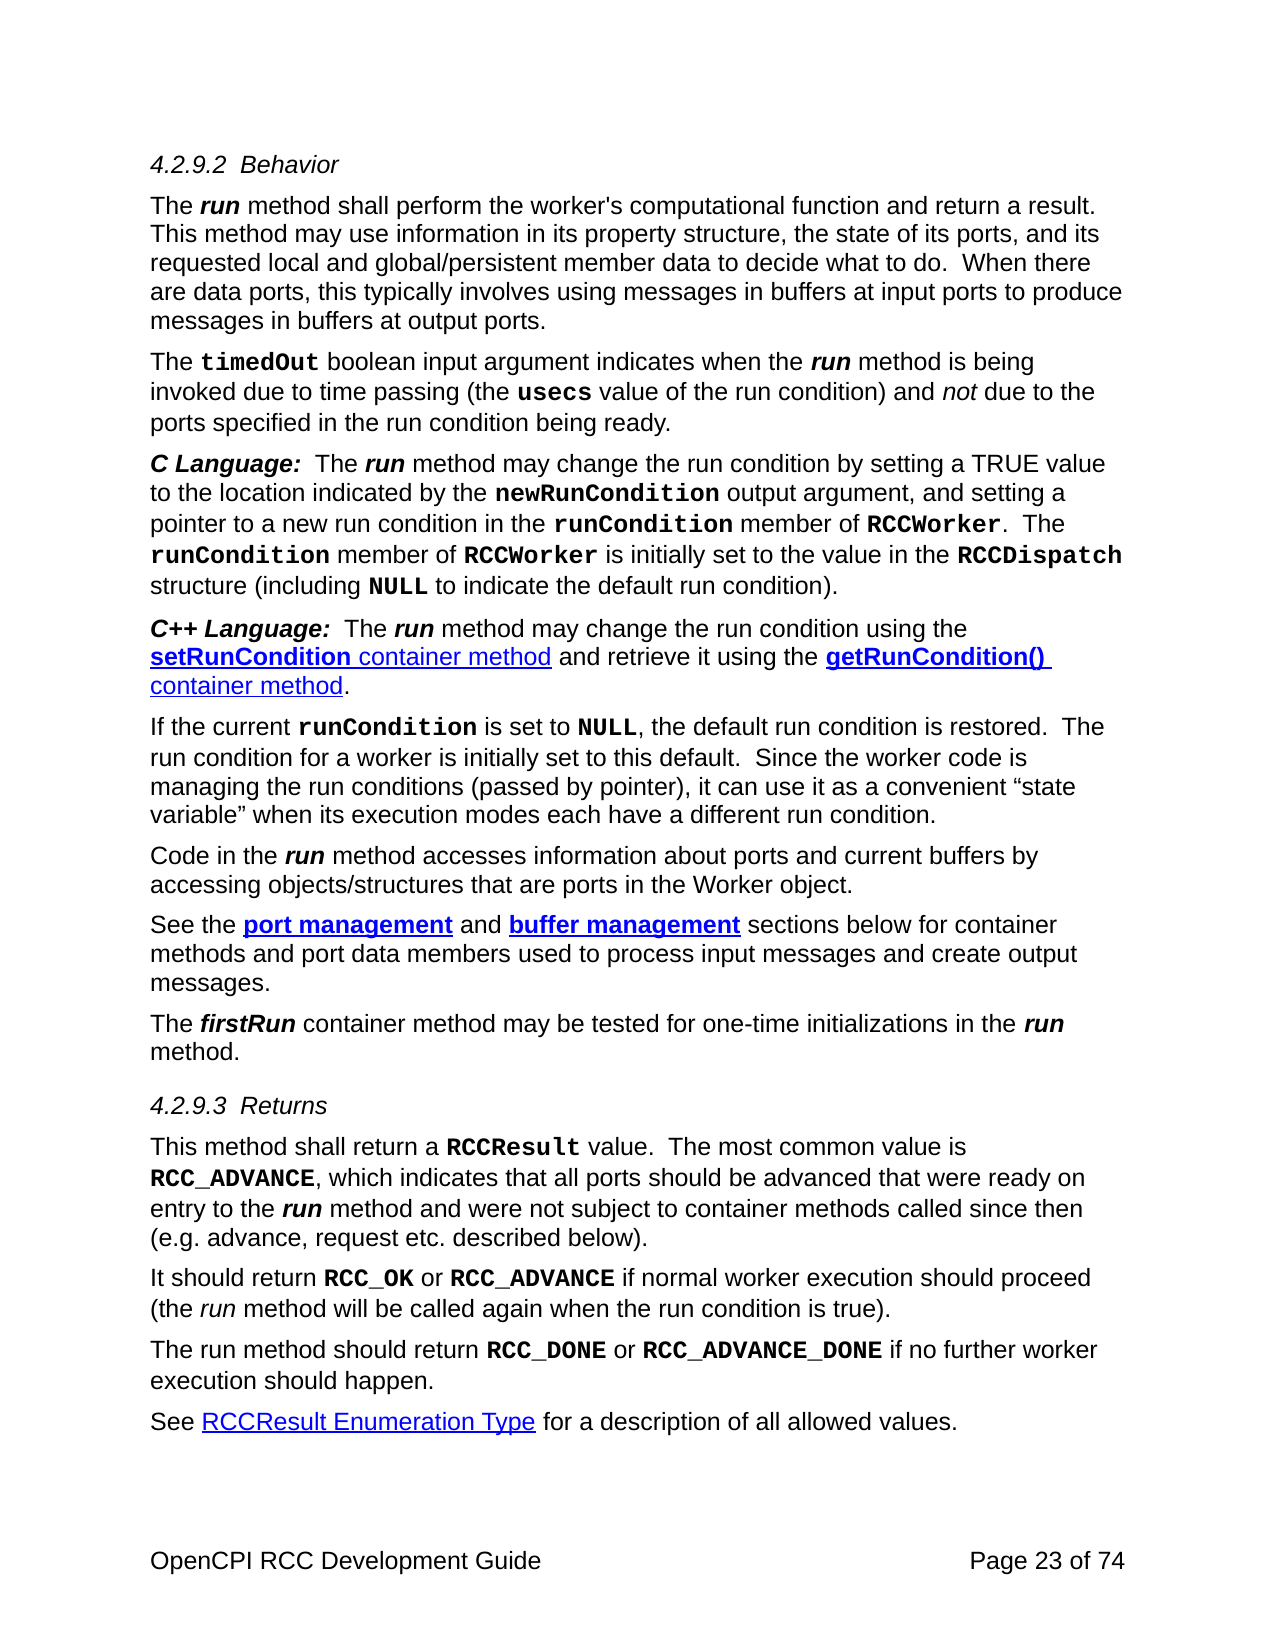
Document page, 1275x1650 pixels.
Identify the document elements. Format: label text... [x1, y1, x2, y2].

text See the port management and buffer management sections below for container methods and port data members used to process input messages and create output messages. [150, 910, 1125, 997]
text The firstRun container method may be tested for one-time initializations in the run method. [150, 1009, 1125, 1066]
text If the current runCondition is set to NULL, the default run condition is restored. The run condition for a worker is initially set to this default. Since the worker code is managing the run conditions (passed by pointer), it can use it as a convenient “state variable” when its execution modes each have a different run condition. [150, 712, 1125, 829]
text Code in the run method accesses information about ports and current buffers by accessing objects/structures that are ports in the Worker object. [150, 841, 1125, 898]
text C++ Language: The run method may change the run condition using the setRunCondition container method and retrieve it using the getRunCondition() container method. [150, 613, 1125, 700]
text See RCCResult Enumeration Type for a description of all allowed values. [150, 1407, 1125, 1435]
text It should return RCC_OK or RCC_ADVANCE if normal worker execution should proceed (the run method will be called again when the run condition is true). [150, 1263, 1125, 1323]
text The run method should return RCC_DONE or RCC_ADVANCE_DONE if no further worker execution should happen. [150, 1335, 1125, 1394]
text This method shall return a RCCResult value. The most common value is RCC_ADVANCE, which indicates that all ports should be advanced that were ready on entry to the run method and were not subject to container methods called since then (e.g. advance, request etc. described below). [150, 1132, 1125, 1251]
text The timedOut boolean input argument indicates when the run method is being invoked due to time passing (the usecs value of the run condition) and not due to the ports specified in the run condition being ready. [150, 346, 1125, 437]
subtitle Behavior [150, 150, 1125, 179]
text The run method shall perform the worker's computational function and return a result. This method may use information in its property structure, the state of its ports, and its requested local and global/persistent member data to decide what to do. When there are data ports, this typically involves using messages in buffers at input ports to produce messages in buffers at output ports. [150, 191, 1125, 334]
text C Language: The run method may change the run condition by setting a TRUE value to the location indicated by the newRunCondition output argument, and setting a pointer to a new run condition in the runCondition member of RCCWorker. The runCondition member of RCCWorker is initially set to the value in the RCCDispatch structure (including NULL to indicate the default run condition). [150, 449, 1125, 602]
subtitle Returns [150, 1091, 1125, 1120]
